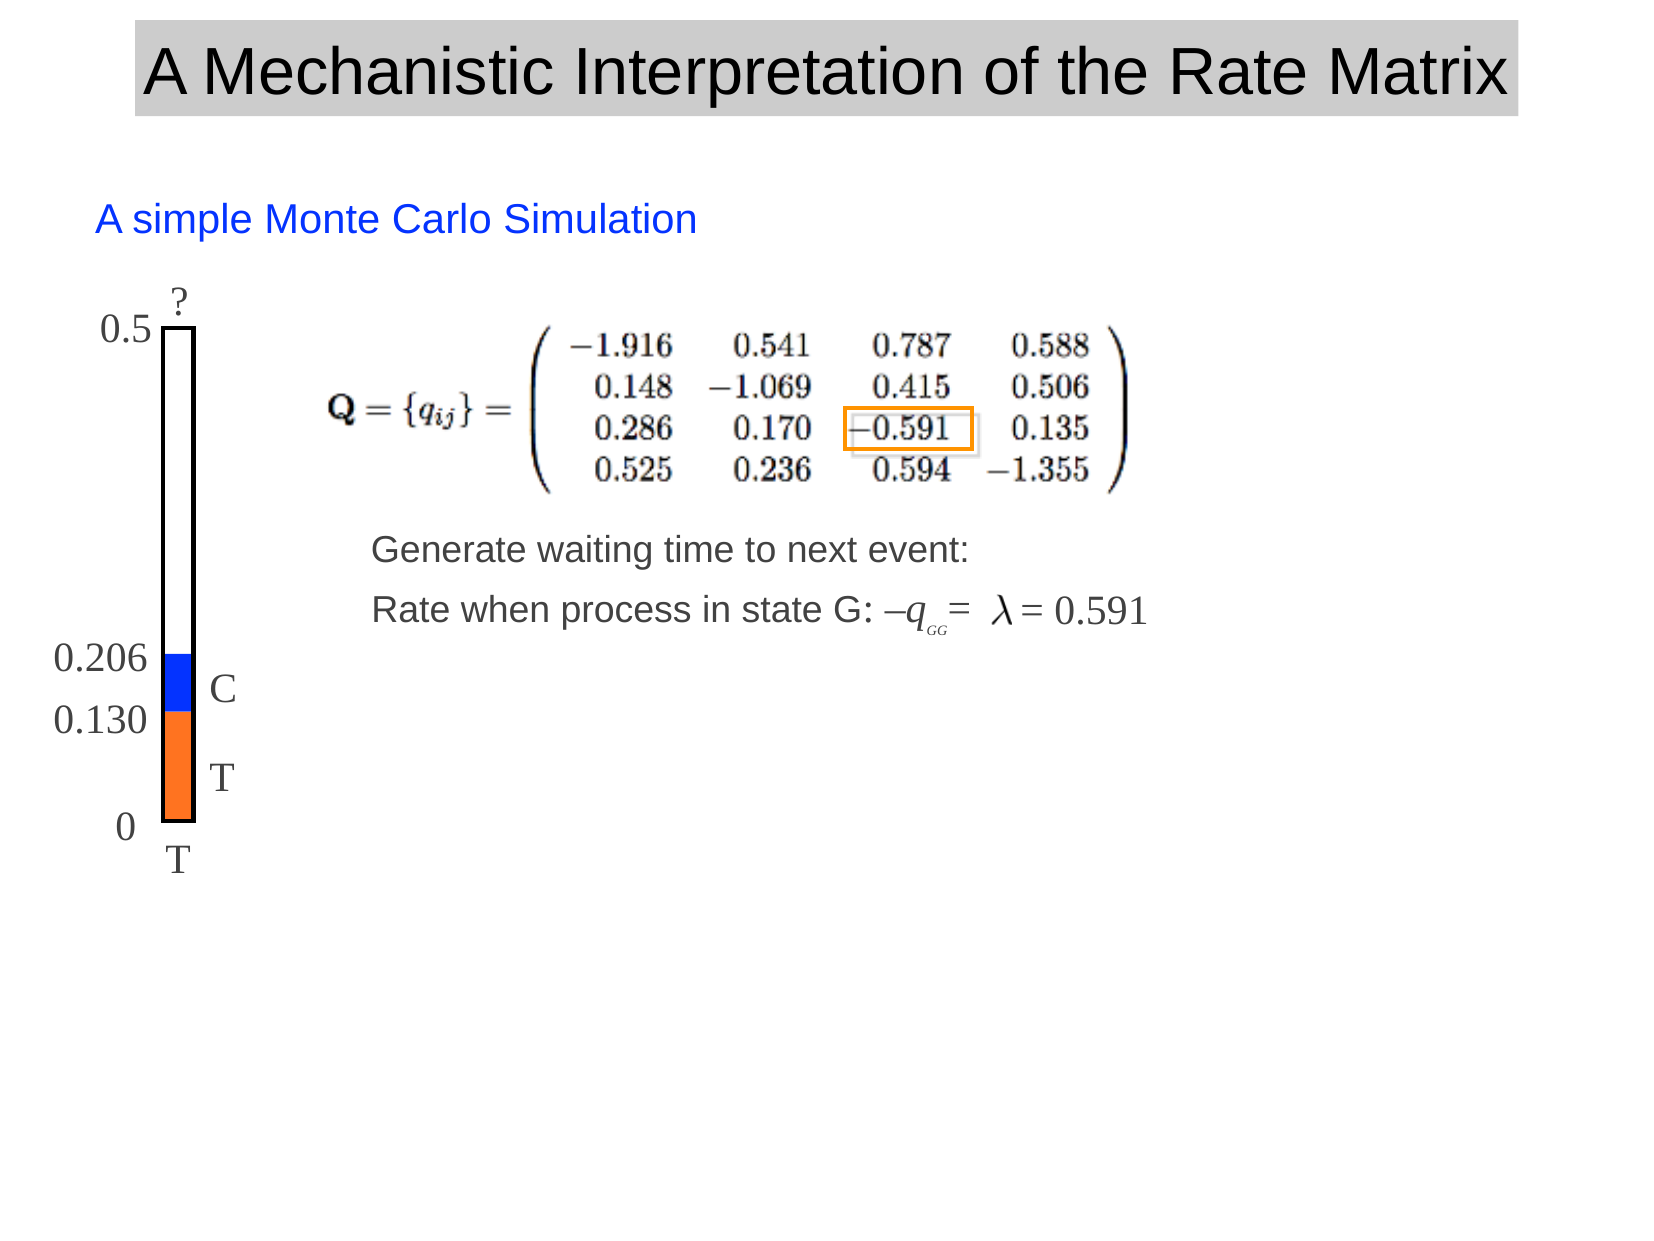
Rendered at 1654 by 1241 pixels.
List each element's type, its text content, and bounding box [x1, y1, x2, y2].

picture [323, 311, 1134, 509]
picture [991, 594, 1012, 626]
text_box Rate when process in state G: –qGG= [363, 572, 991, 647]
text_box A simple Monte Carlo Simulation [86, 183, 1495, 251]
text_box C [201, 652, 246, 720]
text_box Generate waiting time to next event: [362, 516, 1654, 579]
text_box = 0.591 [1012, 574, 1158, 641]
text_box A Mechanistic Interpretation of the Rate Matrix [135, 20, 1519, 117]
text_box 0.5 [91, 292, 161, 360]
text_box T [157, 823, 200, 890]
text_box 0 [107, 789, 145, 857]
text_box 0.130 [44, 689, 157, 751]
text_box 0.206 [44, 621, 157, 689]
text_box T [201, 741, 244, 809]
text_box ? [161, 265, 197, 333]
text_box [165, 653, 191, 819]
